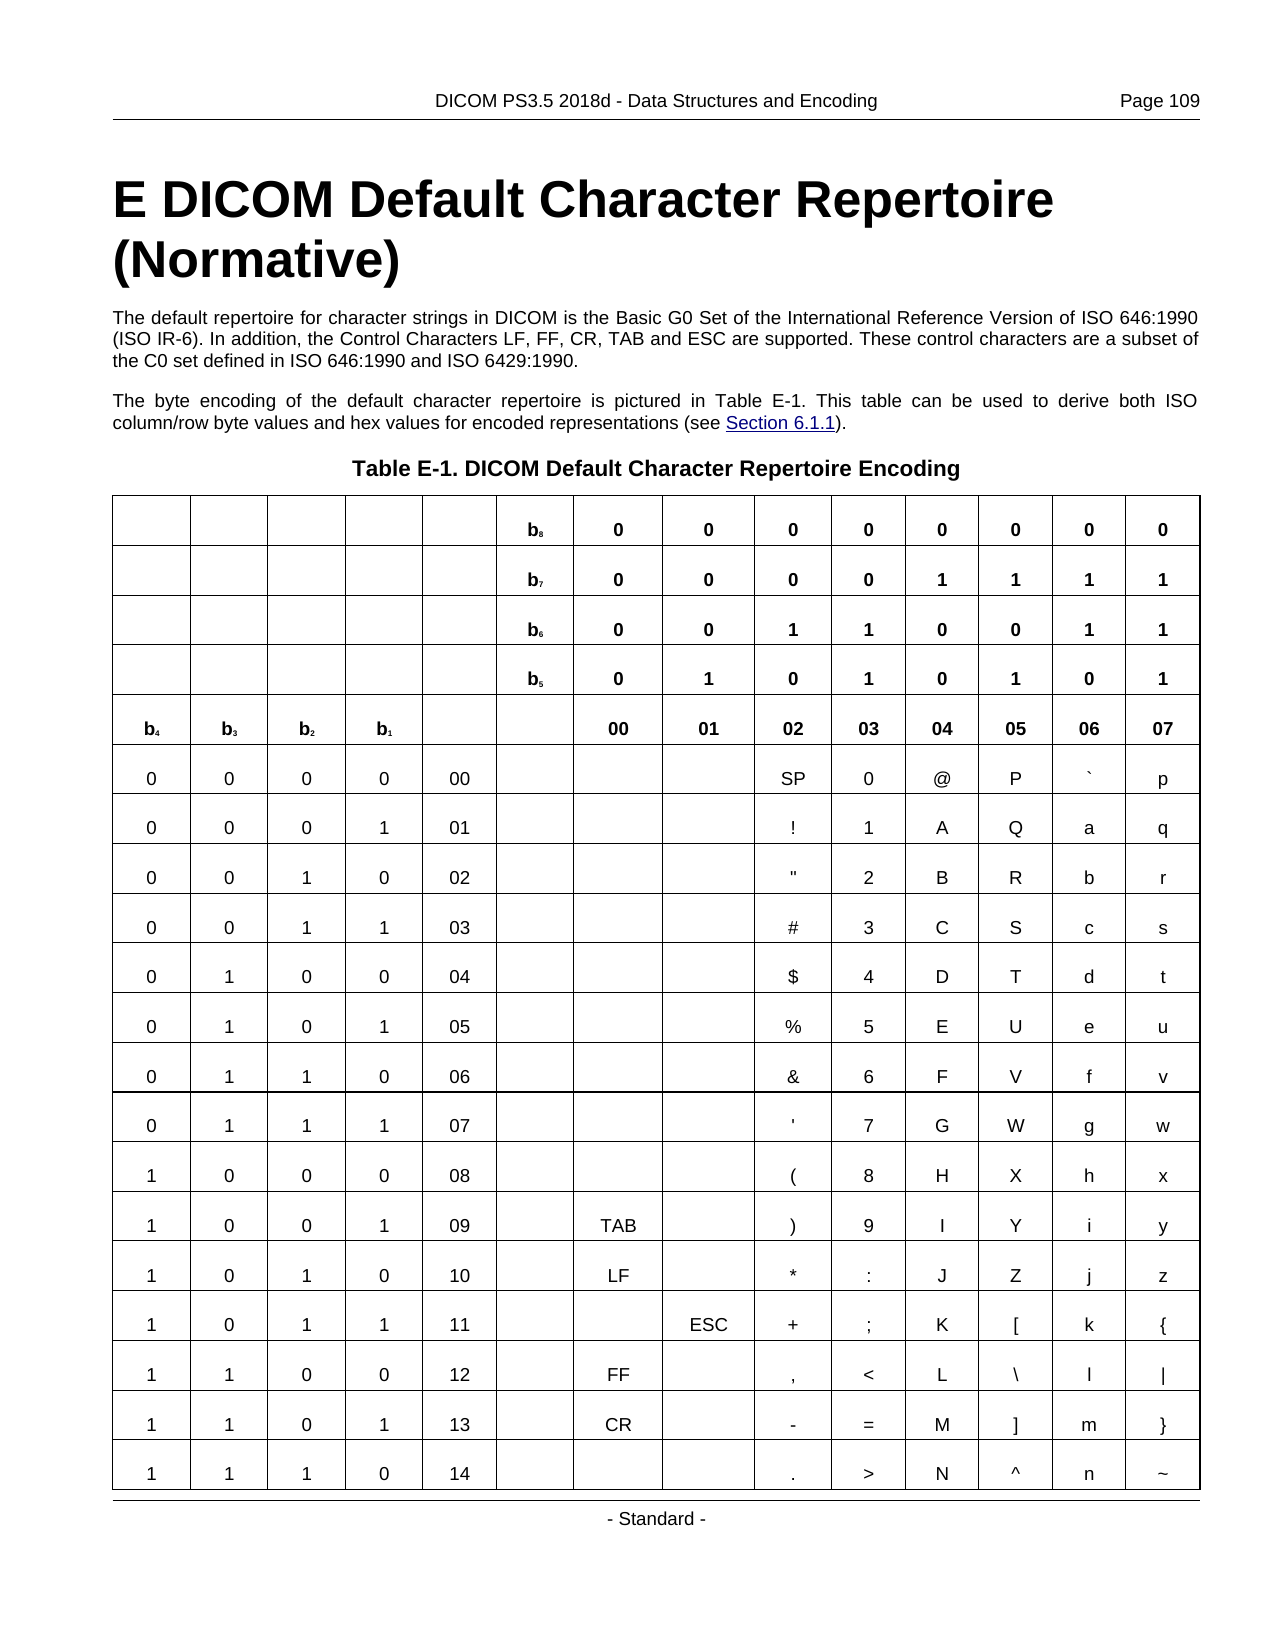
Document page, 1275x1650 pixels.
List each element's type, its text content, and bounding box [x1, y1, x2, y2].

table_cell [113, 546, 190, 594]
table_cell [268, 596, 345, 644]
table_cell 1 [113, 1142, 190, 1191]
table_cell 03 [423, 894, 496, 942]
table_cell 0 [906, 645, 978, 694]
table_cell 1 [191, 1391, 267, 1439]
table_cell 1 [346, 794, 422, 843]
table_header [423, 496, 496, 545]
table_cell ) [755, 1192, 831, 1240]
table_cell 1 [113, 1341, 190, 1389]
table_cell n [1053, 1440, 1125, 1489]
table_cell 0 [832, 546, 905, 594]
table_cell p [1126, 745, 1199, 793]
table_cell U [979, 993, 1052, 1042]
table_cell R [979, 844, 1052, 893]
table_header 0 [663, 496, 754, 545]
table_cell j [1053, 1241, 1125, 1290]
table_header 0 [1053, 496, 1125, 545]
table_cell 1 [113, 1241, 190, 1290]
table_cell 1 [1053, 546, 1125, 594]
table_cell c [1053, 894, 1125, 942]
table_cell 0 [663, 546, 754, 594]
table_cell 1 [268, 844, 345, 893]
table_cell 6 [832, 1043, 905, 1091]
table_cell 1 [1126, 596, 1199, 644]
table_cell S [979, 894, 1052, 942]
text E DICOM Default Character Repertoire (Normative) [112, 169, 1200, 288]
table_cell h [1053, 1142, 1125, 1191]
table_cell [663, 794, 754, 843]
table_cell 1 [832, 794, 905, 843]
table_header [346, 496, 422, 545]
table_cell ^ [979, 1440, 1052, 1489]
table_cell [497, 1043, 573, 1091]
table_cell 0 [191, 844, 267, 893]
table_cell [574, 844, 662, 893]
table_cell I [906, 1192, 978, 1240]
table_cell 8 [832, 1142, 905, 1191]
table_cell 0 [574, 596, 662, 644]
table_cell 1 [268, 1440, 345, 1489]
table_cell 0 [832, 745, 905, 793]
table_cell FF [574, 1341, 662, 1389]
table_cell 0 [979, 596, 1052, 644]
table_cell ( [755, 1142, 831, 1191]
table_cell 1 [979, 546, 1052, 594]
table_cell 1 [1126, 645, 1199, 694]
table_cell [663, 1093, 754, 1141]
table_cell 0 [755, 546, 831, 594]
table_cell K [906, 1291, 978, 1340]
table_cell 1 [268, 1241, 345, 1290]
table_cell b7 [497, 546, 573, 594]
table_cell : [832, 1241, 905, 1290]
table_cell b [1053, 844, 1125, 893]
table_cell [574, 993, 662, 1042]
table_cell 1 [268, 1291, 345, 1340]
table_cell [574, 943, 662, 992]
table_cell 0 [191, 1241, 267, 1290]
table_cell [497, 794, 573, 843]
table_cell 0 [346, 745, 422, 793]
table_cell [663, 1142, 754, 1191]
table_cell Z [979, 1241, 1052, 1290]
table_cell 01 [423, 794, 496, 843]
table_cell 1 [979, 645, 1052, 694]
table_cell [346, 645, 422, 694]
table_cell 4 [832, 943, 905, 992]
table_cell [663, 943, 754, 992]
table_header b8 [497, 496, 573, 545]
table_cell , [755, 1341, 831, 1389]
table_cell 0 [268, 993, 345, 1042]
table_cell [497, 1192, 573, 1240]
table_cell [191, 596, 267, 644]
table_cell 5 [832, 993, 905, 1042]
table_cell 0 [113, 794, 190, 843]
table_cell + [755, 1291, 831, 1340]
table_cell [191, 546, 267, 594]
table_cell 1 [906, 546, 978, 594]
table_cell 1 [268, 1043, 345, 1091]
table_cell 1 [191, 943, 267, 992]
table_cell 0 [268, 1192, 345, 1240]
table_cell P [979, 745, 1052, 793]
table_cell 1 [1053, 596, 1125, 644]
table_cell H [906, 1142, 978, 1191]
table_cell [574, 1291, 662, 1340]
table_cell [574, 745, 662, 793]
table_cell C [906, 894, 978, 942]
table_cell s [1126, 894, 1199, 942]
table_cell [497, 1291, 573, 1340]
table_cell G [906, 1093, 978, 1141]
table_cell 1 [268, 1093, 345, 1141]
table_cell y [1126, 1192, 1199, 1240]
table_cell F [906, 1043, 978, 1091]
table_cell SP [755, 745, 831, 793]
table_cell 0 [346, 1440, 422, 1489]
table_cell w [1126, 1093, 1199, 1141]
table_cell 0 [191, 894, 267, 942]
table_cell N [906, 1440, 978, 1489]
table_cell 2 [832, 844, 905, 893]
table_cell } [1126, 1391, 1199, 1439]
table_cell e [1053, 993, 1125, 1042]
table_cell E [906, 993, 978, 1042]
table_cell b5 [497, 645, 573, 694]
table_cell 1 [346, 993, 422, 1042]
table_cell 0 [113, 993, 190, 1042]
table_cell [ [979, 1291, 1052, 1340]
table_cell [113, 645, 190, 694]
table_cell u [1126, 993, 1199, 1042]
table_cell b6 [497, 596, 573, 644]
table_cell 0 [346, 1142, 422, 1191]
table_header 0 [979, 496, 1052, 545]
table_cell W [979, 1093, 1052, 1141]
table_cell 0 [268, 1341, 345, 1389]
table_cell - [755, 1391, 831, 1439]
table_cell l [1053, 1341, 1125, 1389]
table_cell [113, 596, 190, 644]
table_cell g [1053, 1093, 1125, 1141]
table_cell * [755, 1241, 831, 1290]
table_cell [497, 1440, 573, 1489]
table_header 0 [755, 496, 831, 545]
table_cell 0 [346, 1043, 422, 1091]
table_cell 07 [423, 1093, 496, 1141]
table_cell 0 [574, 645, 662, 694]
table_cell [423, 645, 496, 694]
table_cell i [1053, 1192, 1125, 1240]
table_cell @ [906, 745, 978, 793]
table_cell ~ [1126, 1440, 1199, 1489]
table_cell 1 [346, 1192, 422, 1240]
table_cell X [979, 1142, 1052, 1191]
table_cell T [979, 943, 1052, 992]
table_cell 01 [663, 695, 754, 743]
table_cell [663, 1440, 754, 1489]
table_cell ESC [663, 1291, 754, 1340]
table_cell m [1053, 1391, 1125, 1439]
table_cell 02 [423, 844, 496, 893]
table_cell 0 [906, 596, 978, 644]
table_cell 0 [268, 1391, 345, 1439]
table_cell [497, 993, 573, 1042]
table_cell 0 [191, 1192, 267, 1240]
table_cell V [979, 1043, 1052, 1091]
table_cell 3 [832, 894, 905, 942]
table_cell 1 [191, 1093, 267, 1141]
table_cell [423, 695, 496, 743]
table_cell [663, 1341, 754, 1389]
table_cell ' [755, 1093, 831, 1141]
table_cell [497, 844, 573, 893]
table_header 0 [832, 496, 905, 545]
table_cell = [832, 1391, 905, 1439]
table_cell 0 [268, 1142, 345, 1191]
table_cell 14 [423, 1440, 496, 1489]
text The default repertoire for character strings in DICOM is the Basic G0 Set of the International Reference Version of ISO 646:1990 (ISO IR-6). In addition, the Control Characters LF, FF, CR, TAB and ESC are supported. These control characters are a subset of the C0 set defined in ISO 646:1990 and ISO 6429:1990. [112, 307, 1200, 371]
table_cell 07 [1126, 695, 1199, 743]
table_cell x [1126, 1142, 1199, 1191]
table_cell [346, 546, 422, 594]
table_cell [663, 993, 754, 1042]
table_cell r [1126, 844, 1199, 893]
table_cell . [755, 1440, 831, 1489]
table_cell 0 [1053, 645, 1125, 694]
table_cell 1 [832, 596, 905, 644]
table_cell [663, 1043, 754, 1091]
table_cell 02 [755, 695, 831, 743]
table_cell 0 [191, 1142, 267, 1191]
table_header [191, 496, 267, 545]
table_cell [268, 546, 345, 594]
table_header 0 [906, 496, 978, 545]
table_cell 1 [268, 894, 345, 942]
table_cell 11 [423, 1291, 496, 1340]
table_cell \ [979, 1341, 1052, 1389]
table_cell [663, 1192, 754, 1240]
table_cell J [906, 1241, 978, 1290]
table_cell 0 [113, 943, 190, 992]
table_cell 04 [423, 943, 496, 992]
table_cell 1 [191, 1341, 267, 1389]
table_cell [574, 894, 662, 942]
table_cell { [1126, 1291, 1199, 1340]
table_cell b2 [268, 695, 345, 743]
table_cell d [1053, 943, 1125, 992]
table_cell 1 [113, 1291, 190, 1340]
table_cell 10 [423, 1241, 496, 1290]
table_cell a [1053, 794, 1125, 843]
table_cell A [906, 794, 978, 843]
table_cell 0 [268, 794, 345, 843]
table_cell Q [979, 794, 1052, 843]
table_header [113, 496, 190, 545]
table_cell 0 [113, 745, 190, 793]
table_cell 0 [663, 596, 754, 644]
table_cell Y [979, 1192, 1052, 1240]
table_cell b1 [346, 695, 422, 743]
table_header 0 [1126, 496, 1199, 545]
table_cell 1 [346, 894, 422, 942]
table_cell 04 [906, 695, 978, 743]
table_cell L [906, 1341, 978, 1389]
table_cell > [832, 1440, 905, 1489]
table_cell k [1053, 1291, 1125, 1340]
table_header 0 [574, 496, 662, 545]
table_cell 06 [1053, 695, 1125, 743]
table_cell | [1126, 1341, 1199, 1389]
table_cell 05 [979, 695, 1052, 743]
table_cell ` [1053, 745, 1125, 793]
table_cell 0 [191, 745, 267, 793]
table_cell [268, 645, 345, 694]
table_cell z [1126, 1241, 1199, 1290]
table_cell [423, 546, 496, 594]
table_header [268, 496, 345, 545]
table_cell [346, 596, 422, 644]
table_cell 0 [191, 1291, 267, 1340]
table_cell 1 [113, 1192, 190, 1240]
table_cell [497, 745, 573, 793]
table_cell 0 [346, 844, 422, 893]
table_cell " [755, 844, 831, 893]
table_cell [497, 1093, 573, 1141]
table_cell 0 [113, 844, 190, 893]
table_cell 05 [423, 993, 496, 1042]
table_cell 1 [113, 1440, 190, 1489]
table_cell ; [832, 1291, 905, 1340]
table_cell B [906, 844, 978, 893]
table_cell [497, 1142, 573, 1191]
table_cell 12 [423, 1341, 496, 1389]
table_cell 1 [346, 1093, 422, 1141]
table_cell [574, 1142, 662, 1191]
table_cell 0 [113, 1043, 190, 1091]
table_cell [423, 596, 496, 644]
table_cell % [755, 993, 831, 1042]
table_cell 1 [191, 1440, 267, 1489]
table_cell 0 [346, 943, 422, 992]
table_cell [663, 1391, 754, 1439]
table_cell 1 [832, 645, 905, 694]
table_cell CR [574, 1391, 662, 1439]
table_cell [663, 1241, 754, 1290]
table_cell 1 [346, 1391, 422, 1439]
table_cell ! [755, 794, 831, 843]
table_cell TAB [574, 1192, 662, 1240]
table_cell 0 [113, 1093, 190, 1141]
table_cell [663, 844, 754, 893]
table_cell 0 [268, 745, 345, 793]
table_cell 1 [346, 1291, 422, 1340]
table_cell 1 [663, 645, 754, 694]
table_cell [663, 745, 754, 793]
table_cell [497, 943, 573, 992]
table_cell [497, 1341, 573, 1389]
table_cell q [1126, 794, 1199, 843]
table_cell [191, 645, 267, 694]
table_cell 03 [832, 695, 905, 743]
text The byte encoding of the default character repertoire is pictured in Table E-1. This table can be used to derive both ISO column/row byte values and hex values for encoded representations (see Section 6.1.1). [112, 390, 1200, 433]
table_cell 08 [423, 1142, 496, 1191]
table_cell 0 [574, 546, 662, 594]
table_cell 00 [574, 695, 662, 743]
table_cell 13 [423, 1391, 496, 1439]
table_cell [497, 894, 573, 942]
table_cell 06 [423, 1043, 496, 1091]
table_cell 7 [832, 1093, 905, 1141]
table_cell [663, 894, 754, 942]
table_cell LF [574, 1241, 662, 1290]
table_cell D [906, 943, 978, 992]
table_cell 0 [346, 1341, 422, 1389]
table_cell 1 [113, 1391, 190, 1439]
table_cell 1 [191, 993, 267, 1042]
table_cell & [755, 1043, 831, 1091]
table_cell f [1053, 1043, 1125, 1091]
table_cell 09 [423, 1192, 496, 1240]
table_cell v [1126, 1043, 1199, 1091]
table_cell 1 [191, 1043, 267, 1091]
table_cell 0 [268, 943, 345, 992]
table_cell [497, 1241, 573, 1290]
table_cell [574, 1043, 662, 1091]
table_cell 1 [755, 596, 831, 644]
table_cell [497, 695, 573, 743]
table_cell $ [755, 943, 831, 992]
table_cell [574, 1440, 662, 1489]
table_cell 0 [755, 645, 831, 694]
table_cell [574, 794, 662, 843]
table_cell 1 [1126, 546, 1199, 594]
text Table E-1. DICOM Default Character Repertoire Encoding [112, 456, 1200, 482]
table_cell 0 [346, 1241, 422, 1290]
table_cell 9 [832, 1192, 905, 1240]
table_cell M [906, 1391, 978, 1439]
table_cell 0 [113, 894, 190, 942]
table_cell 0 [191, 794, 267, 843]
table_cell # [755, 894, 831, 942]
table_cell b4 [113, 695, 190, 743]
table_cell [497, 1391, 573, 1439]
table_cell b3 [191, 695, 267, 743]
table_cell < [832, 1341, 905, 1389]
table_cell [574, 1093, 662, 1141]
table_cell ] [979, 1391, 1052, 1439]
table_cell t [1126, 943, 1199, 992]
table_cell 00 [423, 745, 496, 793]
